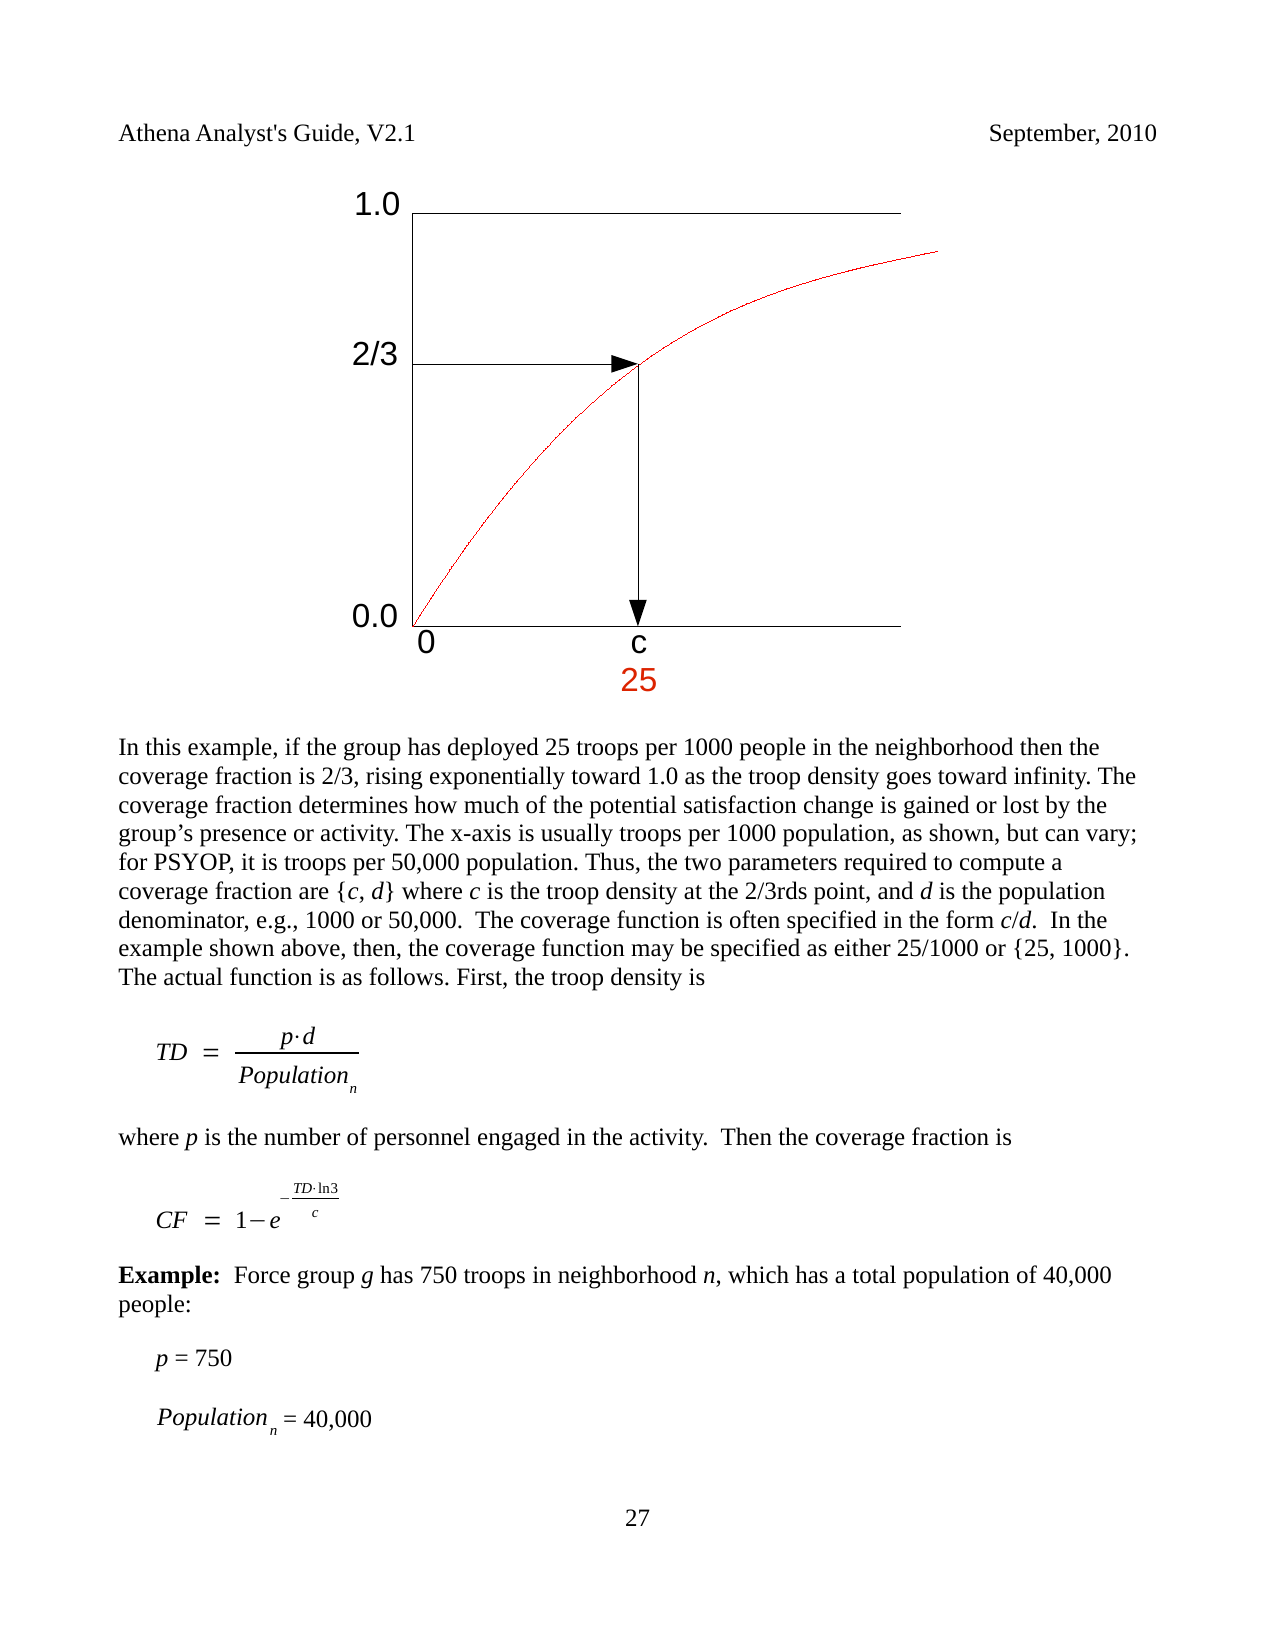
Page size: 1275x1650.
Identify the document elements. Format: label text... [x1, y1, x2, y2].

text where p is the number of personnel engaged in the activity. Then the coverage fraction is [118, 1122, 1157, 1151]
text p = 750 [118, 1343, 1157, 1372]
text Example: Force group g has 750 troops in neighborhood n, which has a total population of 40,000 people: [118, 1260, 1157, 1318]
text = 40,000 [118, 1398, 1157, 1439]
text In this example, if the group has deployed 25 troops per 1000 people in the neighborhood then the coverage fraction is 2/3, rising exponentially toward 1.0 as the troop density goes toward infinity. The coverage fraction determines how much of the potential satisfaction change is gained or lost by the group’s presence or activity. The x-axis is usually troops per 1000 population, as shown, but can vary; for PSYOP, it is troops per 50,000 population. Thus, the two parameters required to compute a coverage fraction are {c, d} where c is the troop density at the 2/3rds point, and d is the population denominator, e.g., 1000 or 50,000. The coverage function is often specified in the form c/d. In the example shown above, then, the coverage function may be specified as either 25/1000 or {25, 1000}. The actual function is as follows. First, the troop density is [118, 732, 1157, 991]
